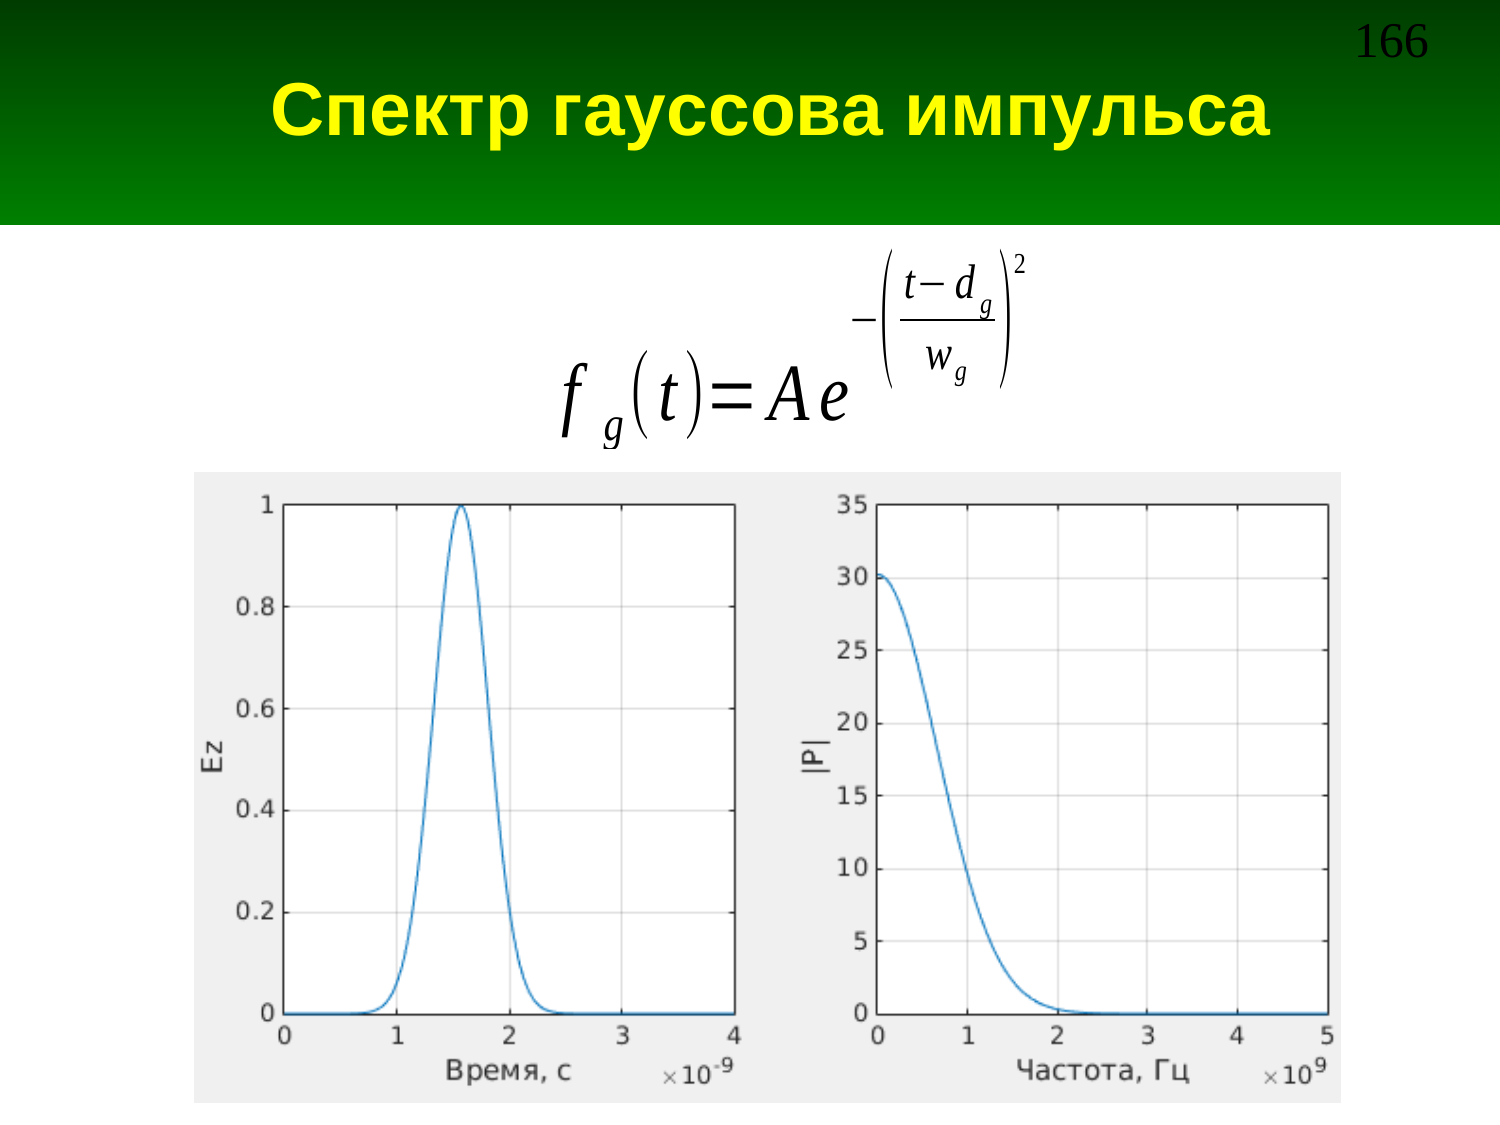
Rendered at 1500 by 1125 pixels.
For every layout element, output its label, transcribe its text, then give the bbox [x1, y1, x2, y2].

chart [531, 247, 1044, 449]
picture [194, 472, 1341, 1103]
title Спектр гауссова импульса [100, 7, 1441, 204]
